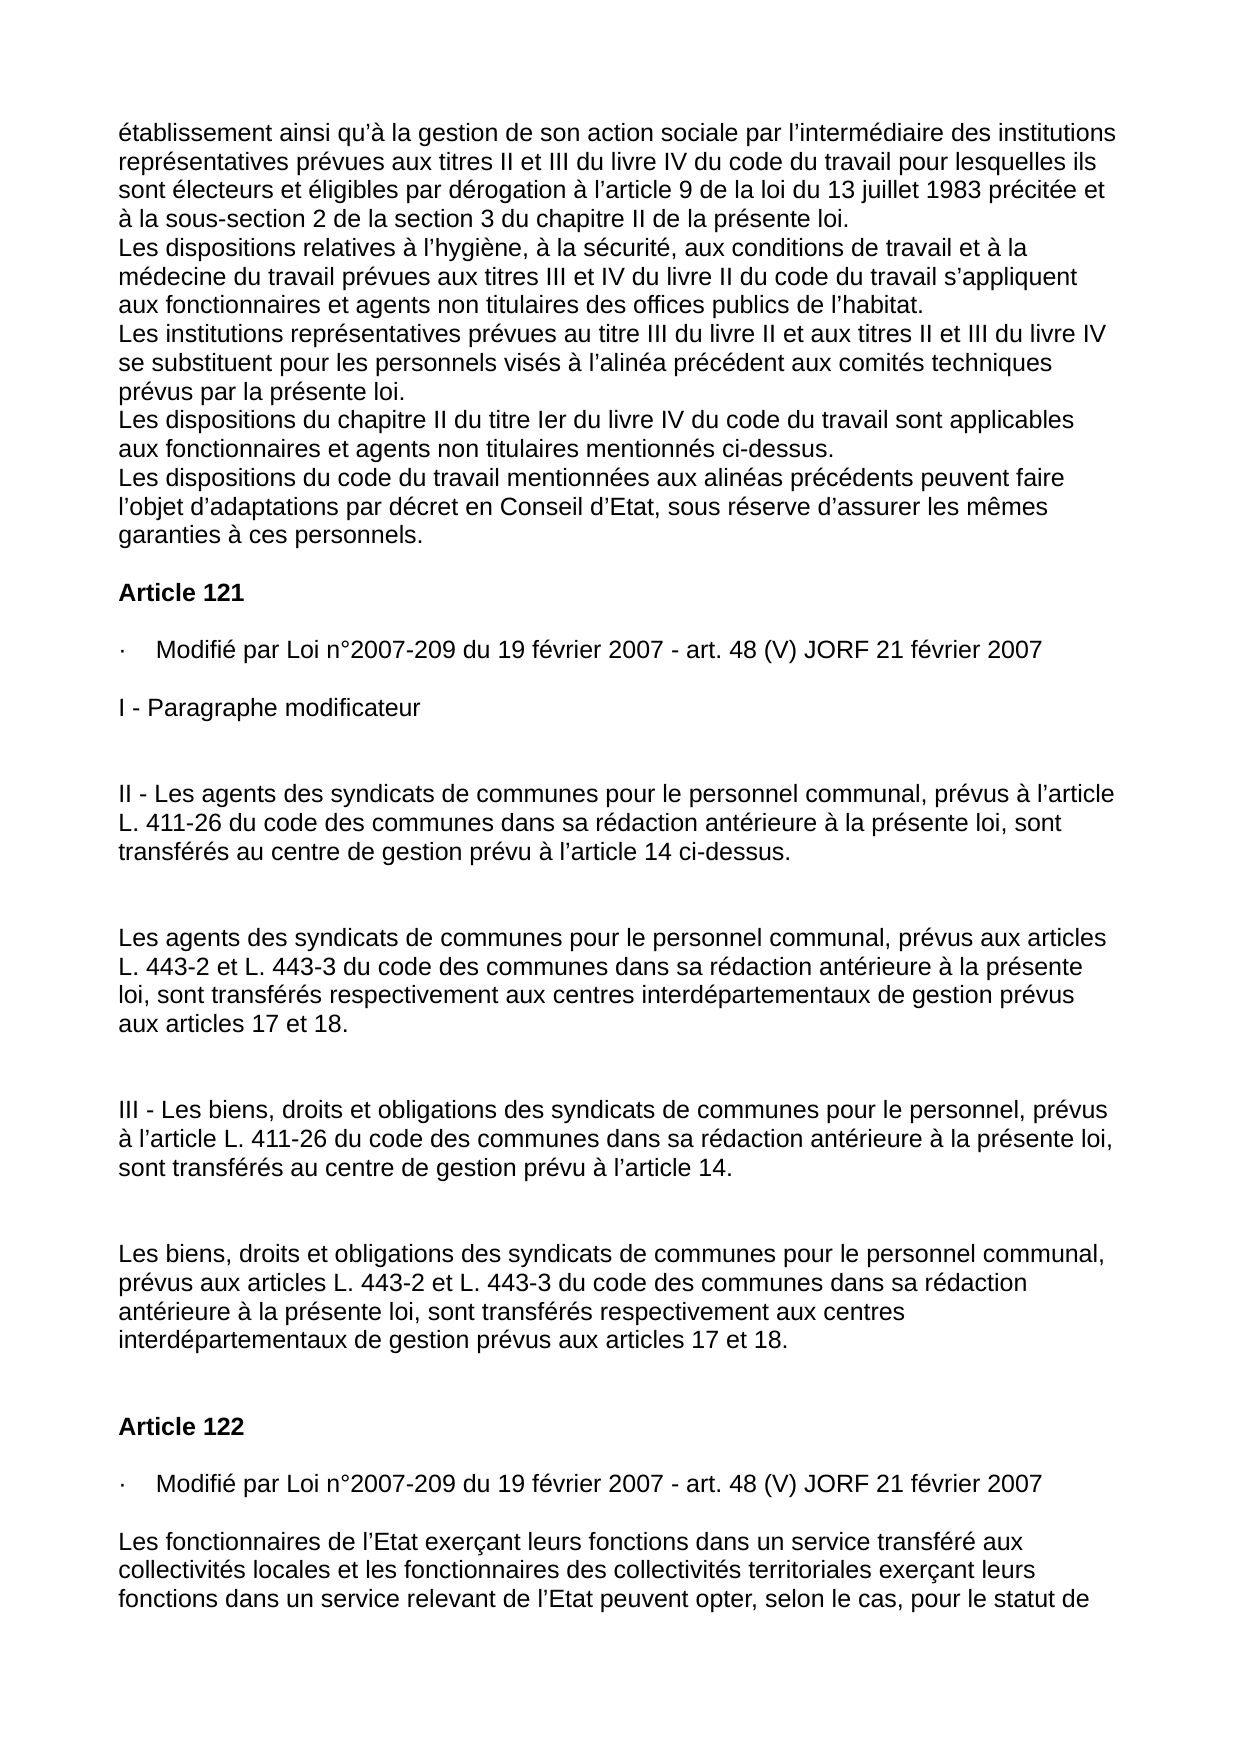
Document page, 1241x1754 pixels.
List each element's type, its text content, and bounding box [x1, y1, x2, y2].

text I - Paragraphe modificateur [118, 693, 1122, 722]
list Modifié par Loi n°2007-209 du 19 février 2007 - art. 48 (V) JORF 21 février 2007 [118, 1469, 1122, 1498]
text Les biens, droits et obligations des syndicats de communes pour le personnel communal, prévus aux articles L. 443-2 et L. 443-3 du code des communes dans sa rédaction antérieure à la présente loi, sont transférés respectivement aux centres interdépartementaux de gestion prévus aux articles 17 et 18. [118, 1239, 1122, 1354]
text III - Les biens, droits et obligations des syndicats de communes pour le personnel, prévus à l’article L. 411-26 du code des communes dans sa rédaction antérieure à la présente loi, sont transférés au centre de gestion prévu à l’article 14. [118, 1096, 1122, 1182]
text Article 121 [118, 578, 1122, 607]
text Les dispositions du code du travail mentionnées aux alinéas précédents peuvent faire l’objet d’adaptations par décret en Conseil d’Etat, sous réserve d’assurer les mêmes garanties à ces personnels. [118, 463, 1122, 549]
text II - Les agents des syndicats de communes pour le personnel communal, prévus à l’article L. 411-26 du code des communes dans sa rédaction antérieure à la présente loi, sont transférés au centre de gestion prévu à l’article 14 ci-dessus. [118, 779, 1122, 866]
text Les institutions représentatives prévues au titre III du livre II et aux titres II et III du livre IV se substituent pour les personnels visés à l’alinéa précédent aux comités techniques prévus par la présente loi. [118, 319, 1122, 406]
text Les agents des syndicats de communes pour le personnel communal, prévus aux articles L. 443-2 et L. 443-3 du code des communes dans sa rédaction antérieure à la présente loi, sont transférés respectivement aux centres interdépartementaux de gestion prévus aux articles 17 et 18. [118, 923, 1122, 1038]
list Modifié par Loi n°2007-209 du 19 février 2007 - art. 48 (V) JORF 21 février 2007 [118, 636, 1122, 664]
text Les dispositions du chapitre II du titre Ier du livre IV du code du travail sont applicables aux fonctionnaires et agents non titulaires mentionnés ci-dessus. [118, 406, 1122, 463]
text établissement ainsi qu’à la gestion de son action sociale par l’intermédiaire des institutions représentatives prévues aux titres II et III du livre IV du code du travail pour lesquelles ils sont électeurs et éligibles par dérogation à l’article 9 de la loi du 13 juillet 1983 précitée et à la sous-section 2 de la section 3 du chapitre II de la présente loi. [118, 118, 1122, 233]
text Article 122 [118, 1412, 1122, 1441]
text Les fonctionnaires de l’Etat exerçant leurs fonctions dans un service transféré aux collectivités locales et les fonctionnaires des collectivités territoriales exerçant leurs fonctions dans un service relevant de l’Etat peuvent opter, selon le cas, pour le statut de [118, 1527, 1122, 1613]
text Les dispositions relatives à l’hygiène, à la sécurité, aux conditions de travail et à la médecine du travail prévues aux titres III et IV du livre II du code du travail s’appliquent aux fonctionnaires et agents non titulaires des offices publics de l’habitat. [118, 233, 1122, 319]
